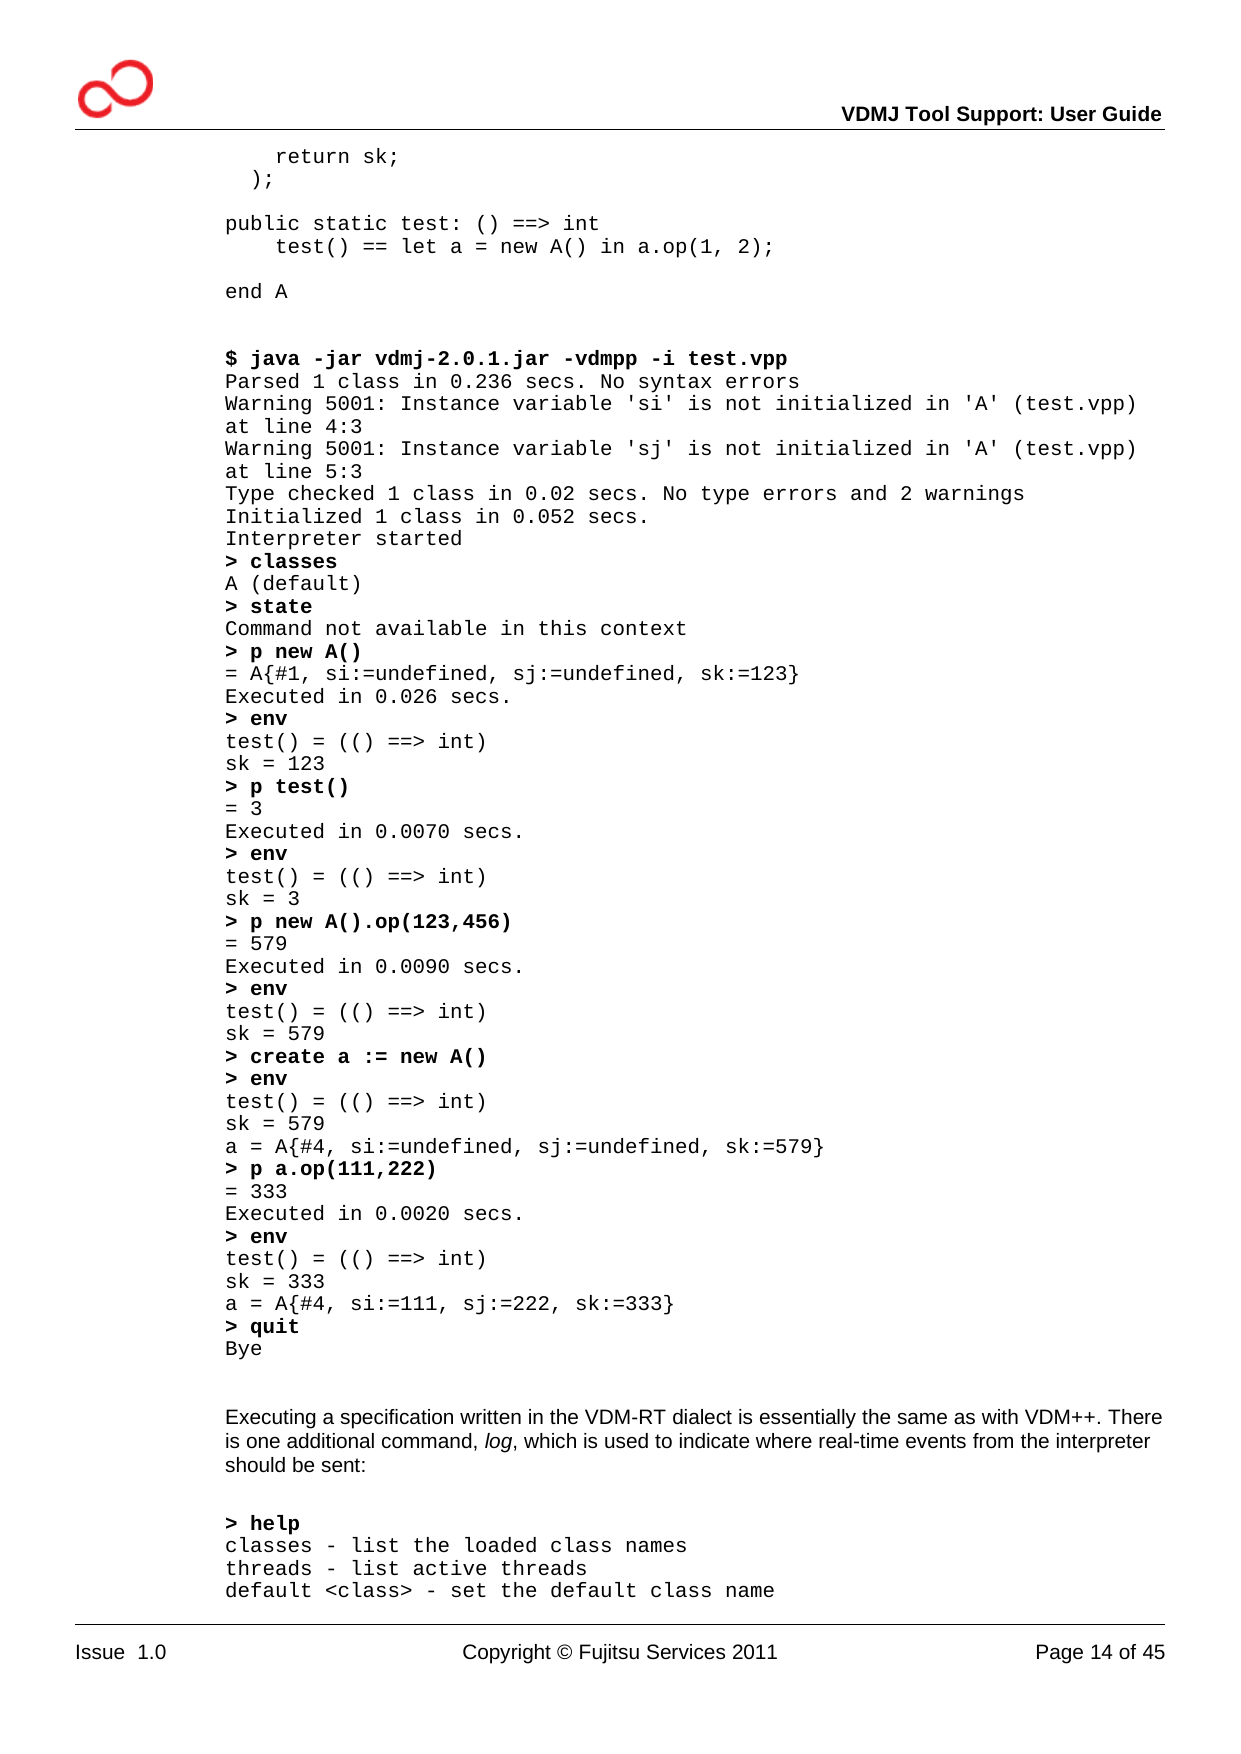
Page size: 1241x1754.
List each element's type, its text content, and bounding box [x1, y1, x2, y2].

text > p new A().op(123,456) [225, 910, 1165, 933]
text Executing a specification written in the VDM-RT dialect is essentially the same as with VDM++. There is one additional command, log, which is used to indicate where real-time events from the interpreter should be sent: [225, 1405, 1165, 1477]
text = 3 [225, 798, 1165, 820]
text test() = (() ==> int) [225, 1090, 1165, 1113]
text Initialized 1 class in 0.052 secs. [225, 505, 1165, 528]
text return sk; [225, 145, 1165, 168]
text test() = (() ==> int) [225, 1248, 1165, 1270]
picture [78, 52, 153, 128]
text sk = 579 [225, 1113, 1165, 1135]
text a = A{#4, si:=undefined, sj:=undefined, sk:=579} [225, 1135, 1165, 1158]
text end A [225, 280, 1165, 303]
text sk = 333 [225, 1270, 1165, 1293]
text Warning 5001: Instance variable 'sj' is not initialized in 'A' (test.vpp) at line 5:3 [225, 438, 1165, 483]
text = 333 [225, 1180, 1165, 1203]
text Executed in 0.0020 secs. [225, 1203, 1165, 1225]
text Interpreter started [225, 528, 1165, 550]
text Parsed 1 class in 0.236 secs. No syntax errors [225, 370, 1165, 393]
text Bye [225, 1338, 1165, 1360]
text public static test: () ==> int [225, 213, 1165, 235]
text classes - list the loaded class names [225, 1534, 1165, 1557]
text test() == let a = new A() in a.op(1, 2); [225, 235, 1165, 258]
text $ java -jar vdmj-2.0.1.jar -vdmpp -i test.vpp [225, 348, 1165, 370]
text > env [225, 708, 1165, 730]
text sk = 579 [225, 1023, 1165, 1045]
text > env [225, 1068, 1165, 1090]
text sk = 3 [225, 888, 1165, 910]
text > quit [225, 1315, 1165, 1338]
text Executed in 0.026 secs. [225, 685, 1165, 708]
text = 579 [225, 933, 1165, 955]
text ); [225, 168, 1165, 190]
text > classes [225, 550, 1165, 573]
text Executed in 0.0090 secs. [225, 955, 1165, 978]
text threads - list active threads [225, 1557, 1165, 1579]
text > env [225, 978, 1165, 1000]
text test() = (() ==> int) [225, 865, 1165, 888]
text test() = (() ==> int) [225, 1000, 1165, 1023]
text > env [225, 1225, 1165, 1248]
text Type checked 1 class in 0.02 secs. No type errors and 2 warnings [225, 483, 1165, 505]
text > state [225, 595, 1165, 618]
text Warning 5001: Instance variable 'si' is not initialized in 'A' (test.vpp) at line 4:3 [225, 393, 1165, 438]
text > p test() [225, 775, 1165, 798]
text Executed in 0.0070 secs. [225, 820, 1165, 843]
text test() = (() ==> int) [225, 730, 1165, 753]
text default <class> - set the default class name [225, 1579, 1165, 1602]
text Command not available in this context [225, 618, 1165, 640]
text > help [225, 1512, 1165, 1534]
text A (default) [225, 573, 1165, 595]
text > create a := new A() [225, 1045, 1165, 1068]
text sk = 123 [225, 753, 1165, 775]
text a = A{#4, si:=111, sj:=222, sk:=333} [225, 1293, 1165, 1315]
text > env [225, 843, 1165, 865]
text = A{#1, si:=undefined, sj:=undefined, sk:=123} [225, 663, 1165, 685]
text > p a.op(111,222) [225, 1158, 1165, 1180]
text > p new A() [225, 640, 1165, 663]
